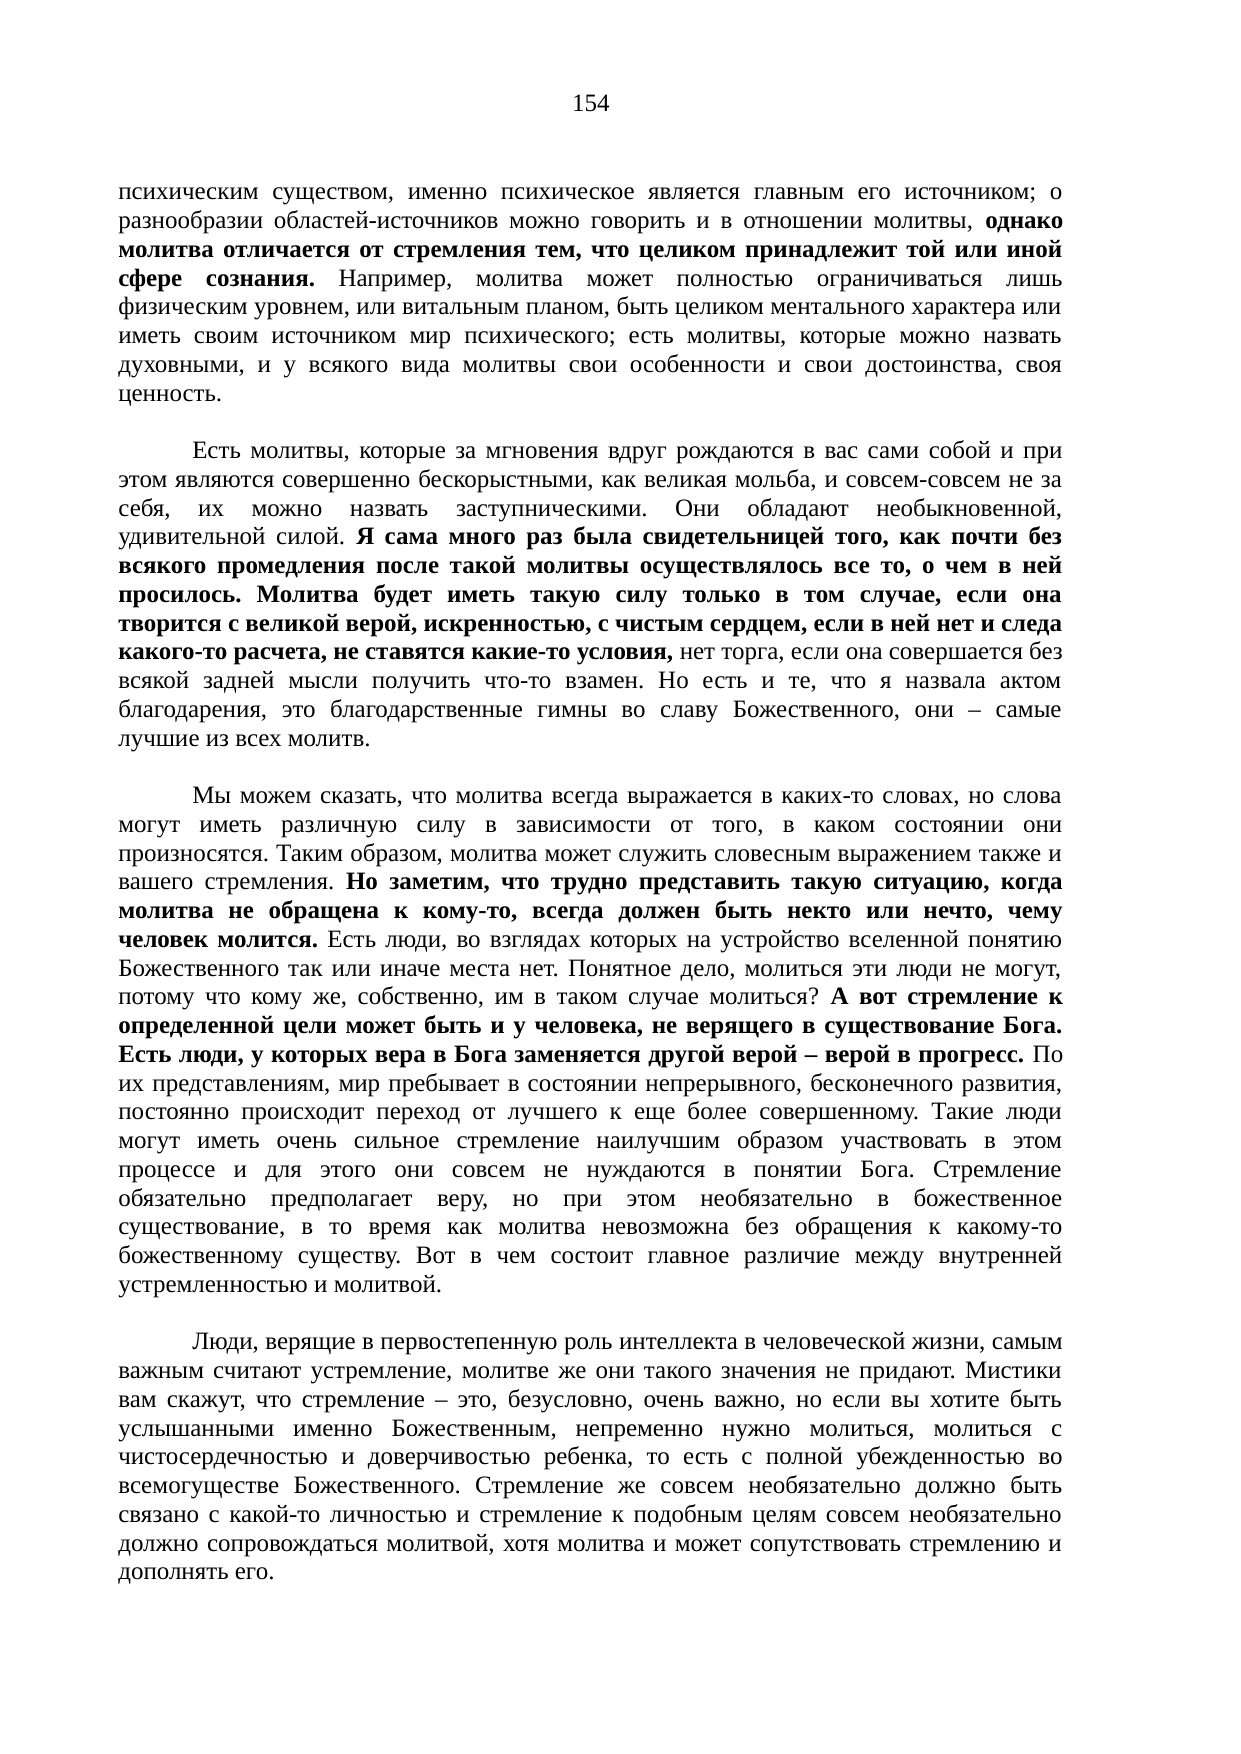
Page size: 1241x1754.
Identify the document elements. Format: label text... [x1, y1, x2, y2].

text Есть молитвы, которые за мгновения вдруг рождаются в вас сами собой и при этом являются совершенно бескорыстными, как великая мольба, и совсем-совсем не за себя, их можно назвать заступническими. Они обладают необыкновенной, удивительной силой. Я сама много раз была свидетельницей того, как почти без всякого промедления после такой молитвы осуществлялось все то, о чем в ней просилось. Молитва будет иметь такую силу только в том случае, если она творится с великой верой, искренностью, с чистым сердцем, если в ней нет и следа какого-то расчета, не ставятся какие-то условия, нет торга, если она совершается без всякой задней мысли получить что-то взамен. Но есть и те, что я назвала актом благодарения, это благодарственные гимны во славу Божественного, они – самые лучшие из всех молитв. [118, 435, 1063, 751]
text Мы можем сказать, что молитва всегда выражается в каких-то словах, но слова могут иметь различную силу в зависимости от того, в каком состоянии они произносятся. Таким образом, молитва может служить словесным выражением также и вашего стремления. Но заметим, что трудно представить такую ситуацию, когда молитва не обращена к кому-то, всегда должен быть некто или нечто, чему человек молится. Есть люди, во взглядах которых на устройство вселенной понятию Божественного так или иначе места нет. Понятное дело, молиться эти люди не могут, потому что кому же, собственно, им в таком случае молиться? А вот стремление к определенной цели может быть и у человека, не верящего в существование Бога. Есть люди, у которых вера в Бога заменяется другой верой – верой в прогресс. По их представлениям, мир пребывает в состоянии непрерывного, бесконечного развития, постоянно происходит переход от лучшего к еще более совершенному. Такие люди могут иметь очень сильное стремление наилучшим образом участвовать в этом процессе и для этого они совсем не нуждаются в понятии Бога. Стремление обязательно предполагает веру, но при этом необязательно в божественное существование, в то время как молитва невозможна без обращения к какому-то божественному существу. Вот в чем состоит главное различие между внутренней устремленностью и молитвой. [118, 780, 1063, 1298]
text психическим существом, именно психическое является главным его источником; о разнообразии областей-источников можно говорить и в отношении молитвы, однако молитва отличается от стремления тем, что целиком принадлежит той или иной сфере сознания. Например, молитва может полностью ограничиваться лишь физическим уровнем, или витальным планом, быть целиком ментального характера или иметь своим источником мир психического; есть молитвы, которые можно назвать духовными, и у всякого вида молитвы свои особенности и свои достоинства, своя ценность. [118, 176, 1063, 406]
text Люди, верящие в первостепенную роль интеллекта в человеческой жизни, самым важным считают устремление, молитве же они такого значения не придают. Мистики вам скажут, что стремление – это, безусловно, очень важно, но если вы хотите быть услышанными именно Божественным, непременно нужно молиться, молиться с чистосердечностью и доверчивостью ребенка, то есть с полной убежденностью во всемогуществе Божественного. Стремление же совсем необязательно должно быть связано с какой-то личностью и стремление к подобным целям совсем необязательно должно сопровождаться молитвой, хотя молитва и может сопутствовать стремлению и дополнять его. [118, 1326, 1063, 1585]
